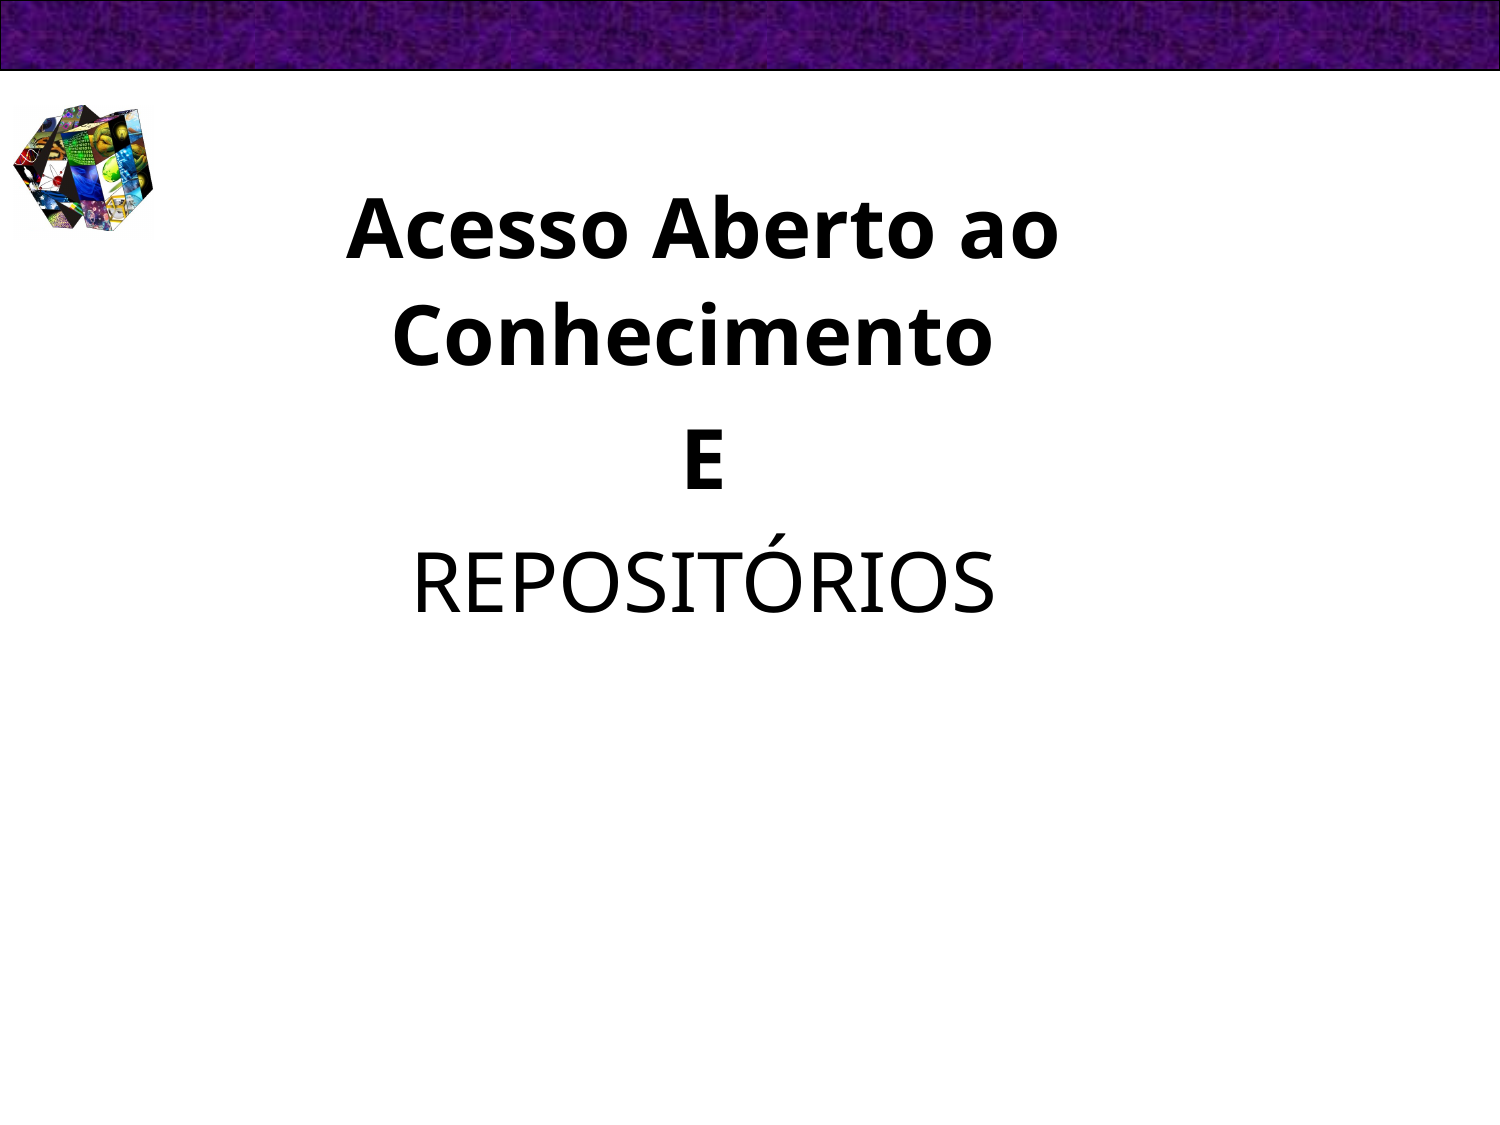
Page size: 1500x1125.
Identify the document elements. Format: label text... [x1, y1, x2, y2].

text_box Acesso Aberto ao Conhecimento E REPOSITÓRIOS [218, 160, 1190, 884]
picture [1, 1, 1499, 69]
